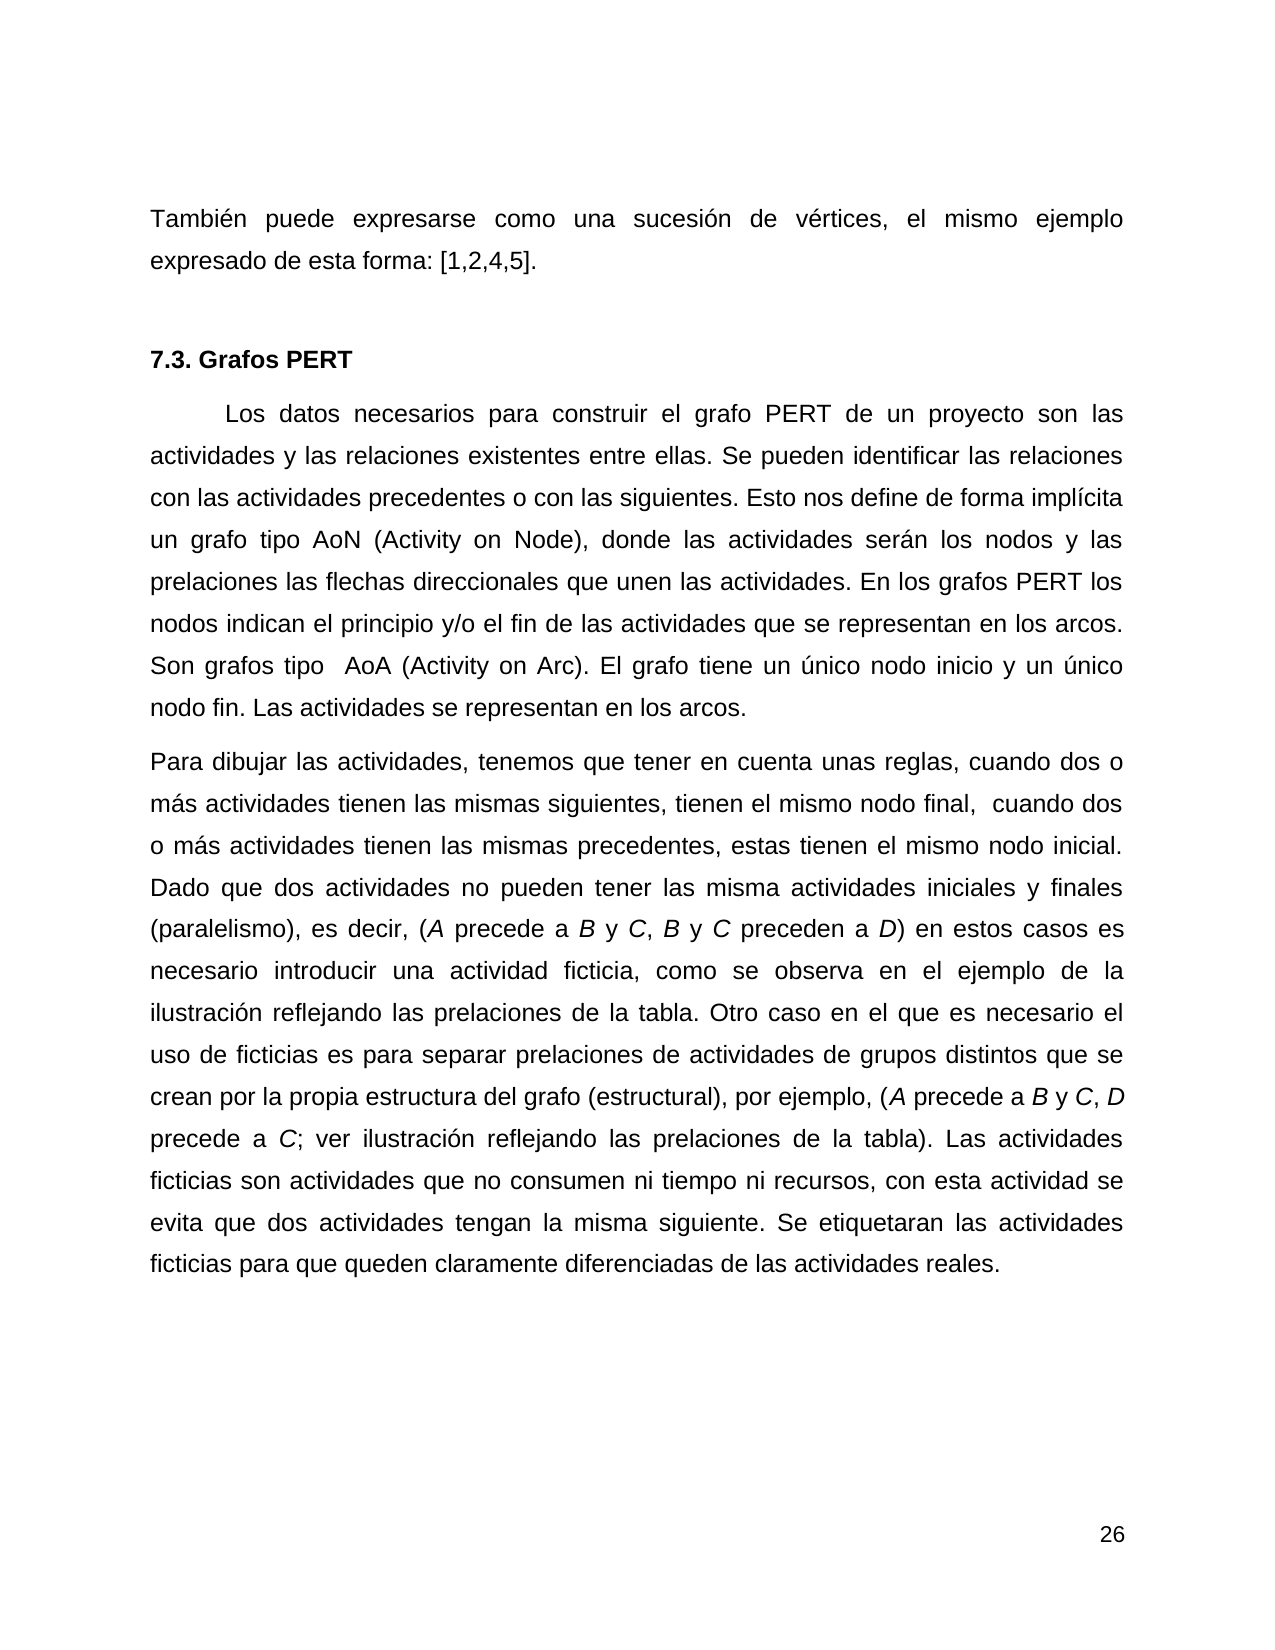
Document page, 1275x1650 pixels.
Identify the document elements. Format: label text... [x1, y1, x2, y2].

text También puede expresarse como una sucesión de vértices, el mismo ejemplo expresado de esta forma: [1,2,4,5]. [150, 205, 1125, 275]
text Los datos necesarios para construir el grafo PERT de un proyecto son las actividades y las relaciones existentes entre ellas. Se pueden identificar las relaciones con las actividades precedentes o con las siguientes. Esto nos define de forma implícita un grafo tipo AoN (Activity on Node), donde las actividades serán los nodos y las prelaciones las flechas direccionales que unen las actividades. En los grafos PERT los nodos indican el principio y/o el fin de las actividades que se representan en los arcos. Son grafos tipo AoA (Activity on Arc). El grafo tiene un único nodo inicio y un único nodo fin. Las actividades se representan en los arcos. [150, 400, 1125, 721]
text Para dibujar las actividades, tenemos que tener en cuenta unas reglas, cuando dos o más actividades tienen las mismas siguientes, tienen el mismo nodo final, cuando dos o más actividades tienen las mismas precedentes, estas tienen el mismo nodo inicial. Dado que dos actividades no pueden tener las misma actividades iniciales y finales (paralelismo), es decir, (A precede a B y C, B y C preceden a D) en estos casos es necesario introducir una actividad ficticia, como se observa en el ejemplo de la ilustración reflejando las prelaciones de la tabla. Otro caso en el que es necesario el uso de ficticias es para separar prelaciones de actividades de grupos distintos que se crean por la propia estructura del grafo (estructural), por ejemplo, (A precede a B y C, D precede a C; ver ilustración reflejando las prelaciones de la tabla). Las actividades ficticias son actividades que no consumen ni tiempo ni recursos, con esta actividad se evita que dos actividades tengan la misma siguiente. Se etiquetaran las actividades ficticias para que queden claramente diferenciadas de las actividades reales. [150, 748, 1125, 1278]
text 7.3. Grafos PERT [150, 346, 1125, 374]
